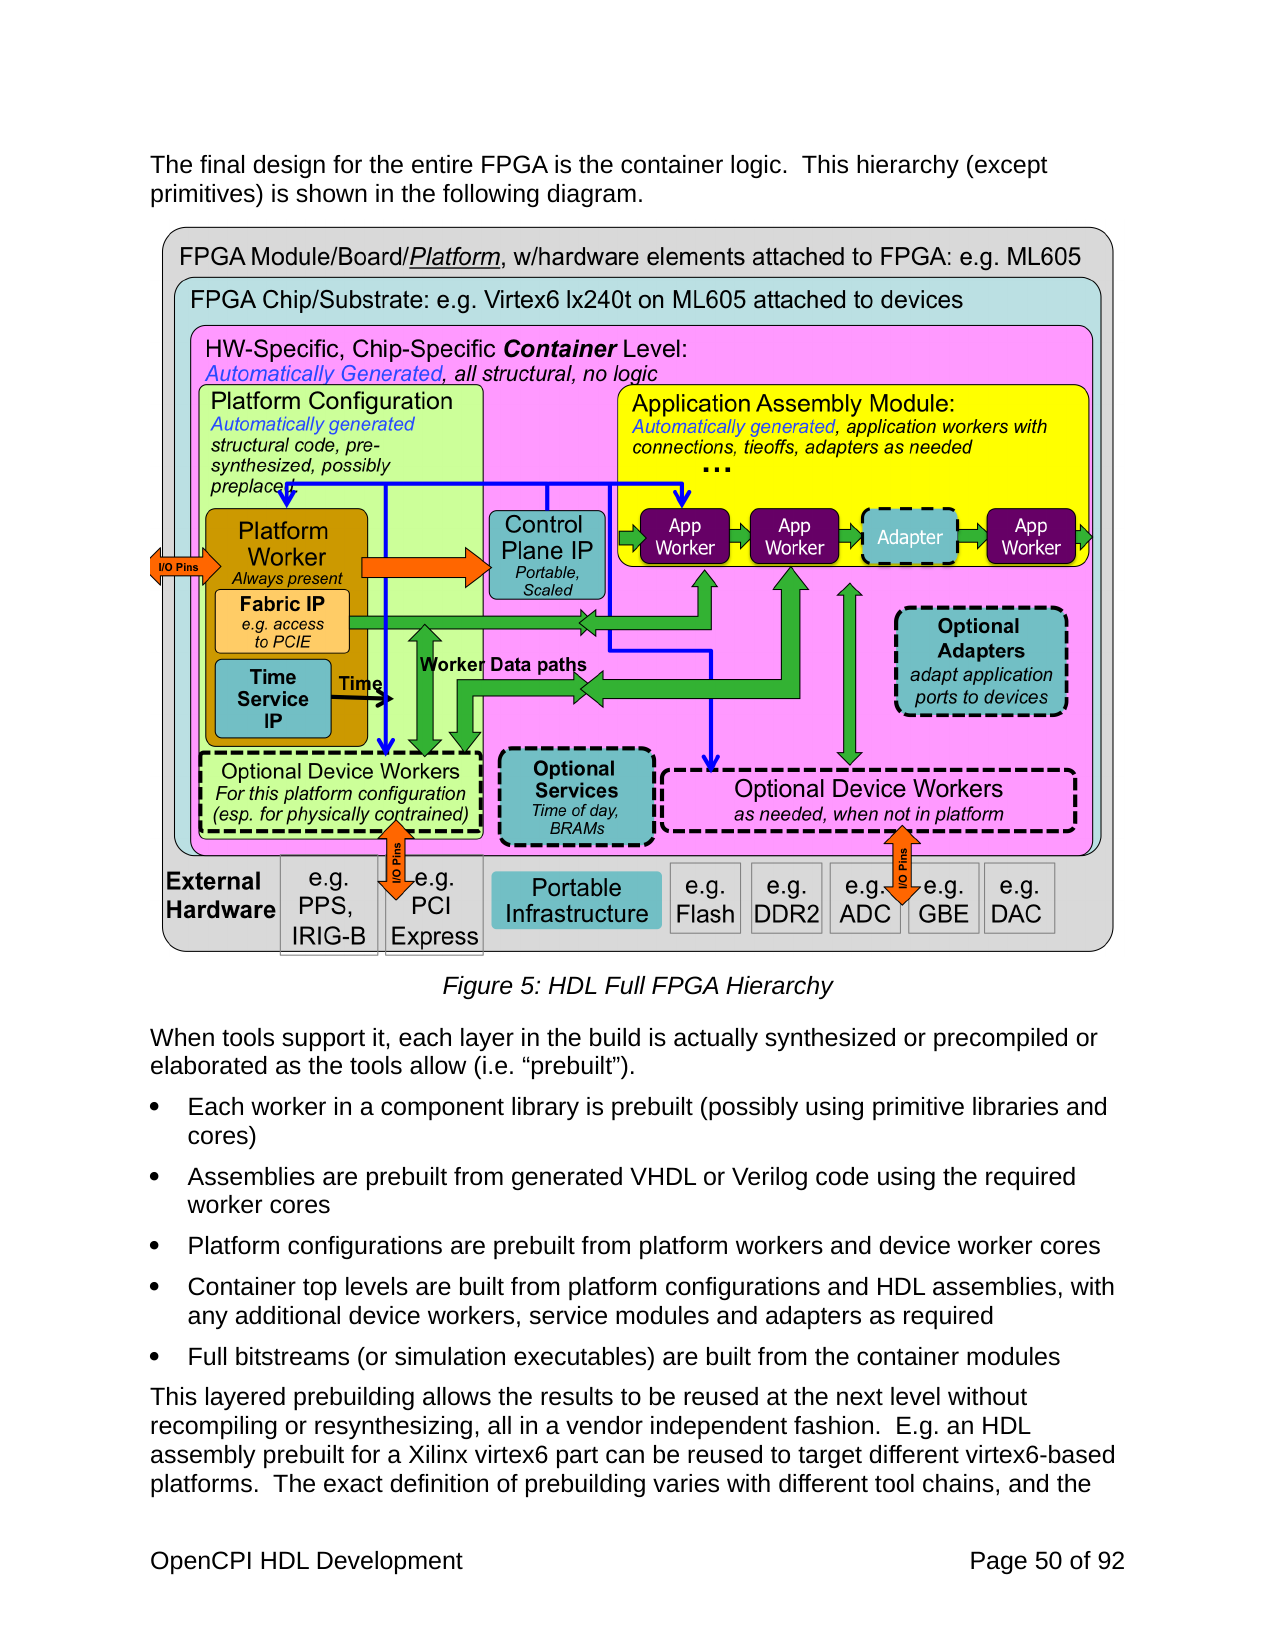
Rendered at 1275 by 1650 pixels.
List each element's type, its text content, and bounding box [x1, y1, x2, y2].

picture [150, 219, 1125, 957]
list Each worker in a component library is prebuilt (possibly using primitive libraries and cores) [150, 1092, 1125, 1149]
text This layered prebuilding allows the results to be reused at the next level without recompiling or resynthesizing, all in a vendor independent fashion. E.g. an HDL assembly prebuilt for a Xilinx virtex6 part can be reused to target different virtex6-based platforms. The exact definition of prebuilding varies with different tool chains, and the [150, 1382, 1125, 1497]
text When tools support it, each layer in the build is actually synthesized or precompiled or elaborated as the tools allow (i.e. “prebuilt”). [150, 1022, 1125, 1080]
list Assemblies are prebuilt from generated VHDL or Verilog code using the required worker cores [150, 1162, 1125, 1219]
text The final design for the entire FPGA is the container logic. This hierarchy (except primitives) is shown in the following diagram. [150, 150, 1125, 207]
list Full bitstreams (or simulation executables) are built from the container modules [150, 1342, 1125, 1370]
list Container top levels are built from platform configurations and HDL assemblies, with any additional device workers, service modules and adapters as required [150, 1272, 1125, 1329]
list Platform configurations are prebuilt from platform workers and device worker cores [150, 1231, 1125, 1260]
text Figure 5: HDL Full FPGA Hierarchy [150, 971, 1125, 1000]
